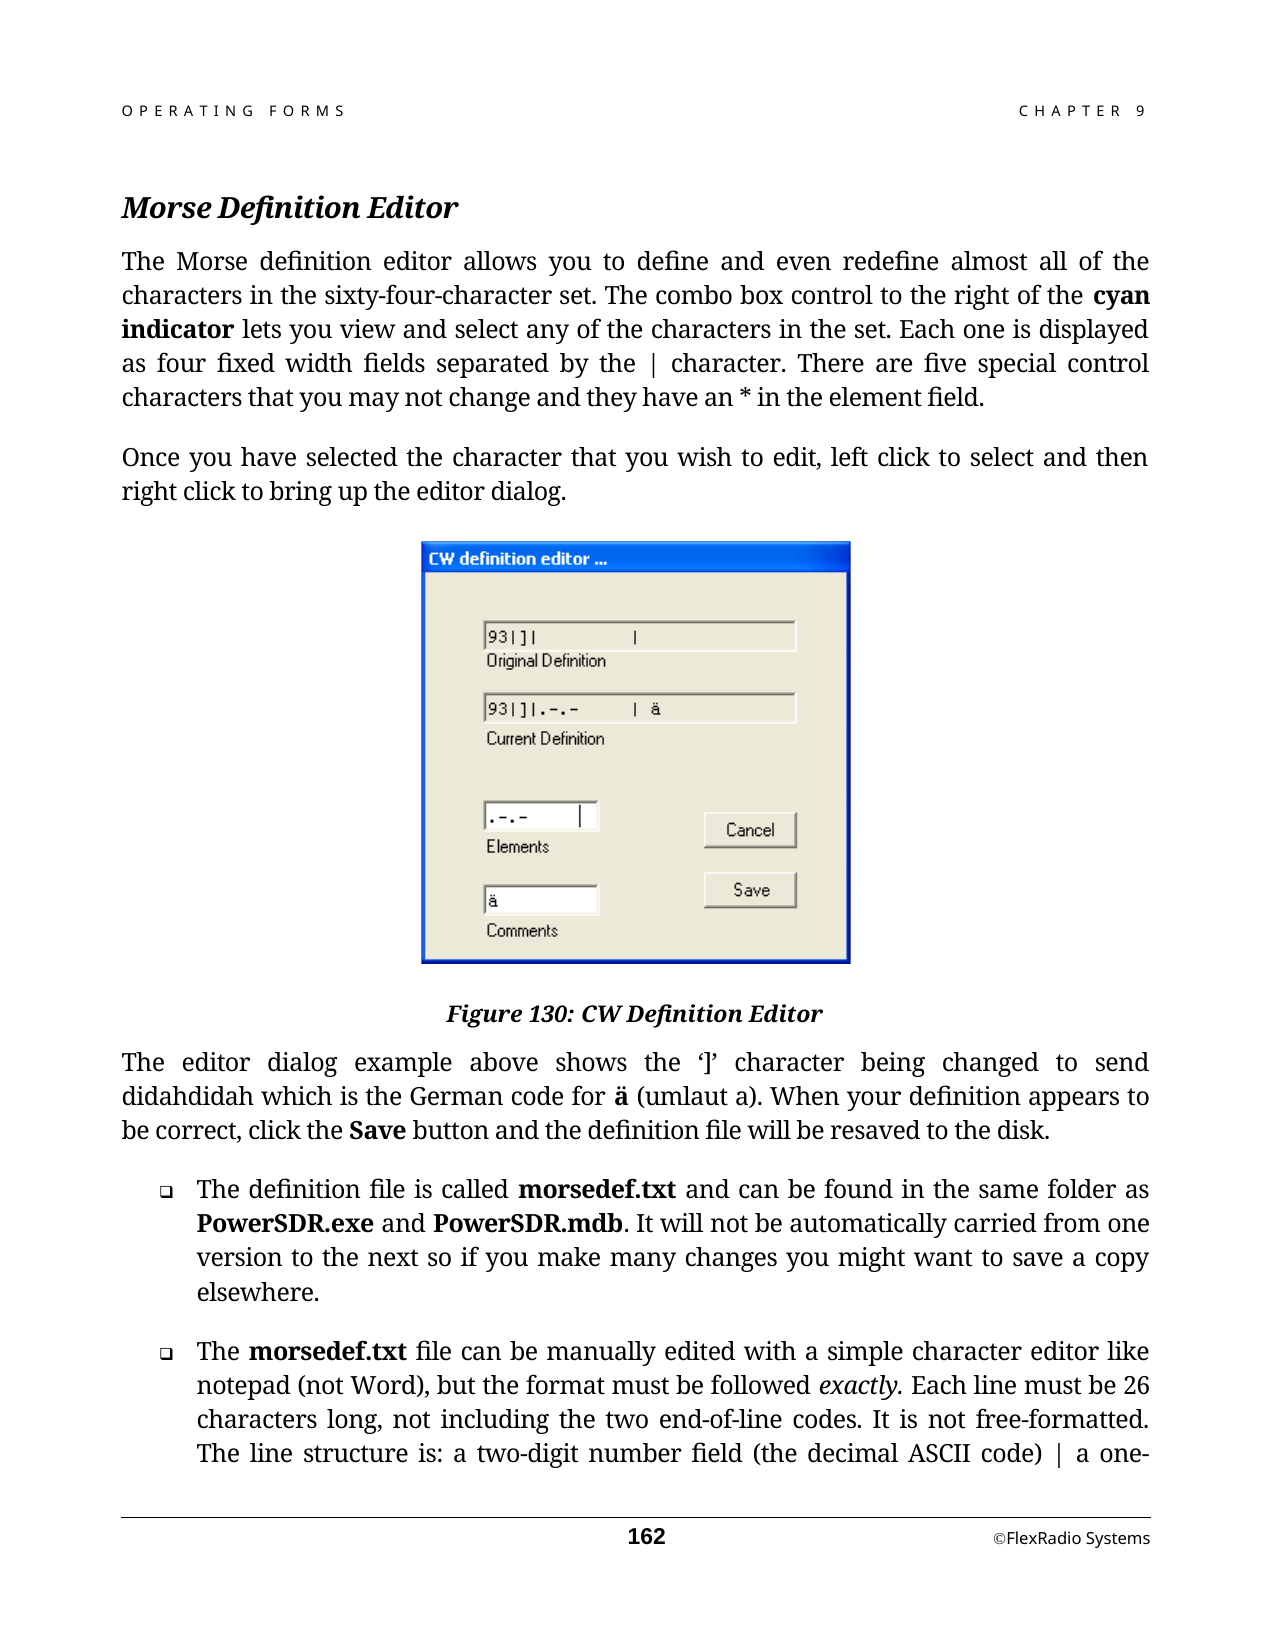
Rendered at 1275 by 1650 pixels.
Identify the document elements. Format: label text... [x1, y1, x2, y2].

picture [421, 541, 851, 964]
text The editor dialog example above shows the ‘]’ character being changed to send didahdidah which is the German code for ä (umlaut a). When your definition appears to be correct, click the Save button and the definition file will be resaved to the disk. [121, 1045, 1151, 1147]
list The morsedef.txt file can be manually edited with a simple character editor like notepad (not Word), but the format must be followed exactly. Each line must be 26 characters long, not including the two end-of-line codes. It is not free-formatted. The line structure is: a two-digit number field (the decimal ASCII code) | a one- [159, 1333, 1151, 1469]
subtitle Morse Definition Editor [121, 187, 1151, 227]
text Once you have selected the character that you wish to edit, left click to select and then right click to bring up the editor dialog. [121, 439, 1151, 507]
list The definition file is called morsedef.txt and can be found in the same folder as PowerSDR.exe and PowerSDR.mdb. It will not be automatically carried from one version to the next so if you make many changes you might want to save a copy elsewhere. [159, 1172, 1151, 1308]
text Figure 130: CW Definition Editor [121, 998, 1151, 1029]
text The Morse definition editor allows you to define and even redefine almost all of the characters in the sixty-four-character set. The combo box control to the right of the cyan indicator lets you view and select any of the characters in the set. Each one is displayed as four fixed width fields separated by the | character. There are five special control characters that you may not change and they have an * in the element field. [121, 244, 1151, 414]
